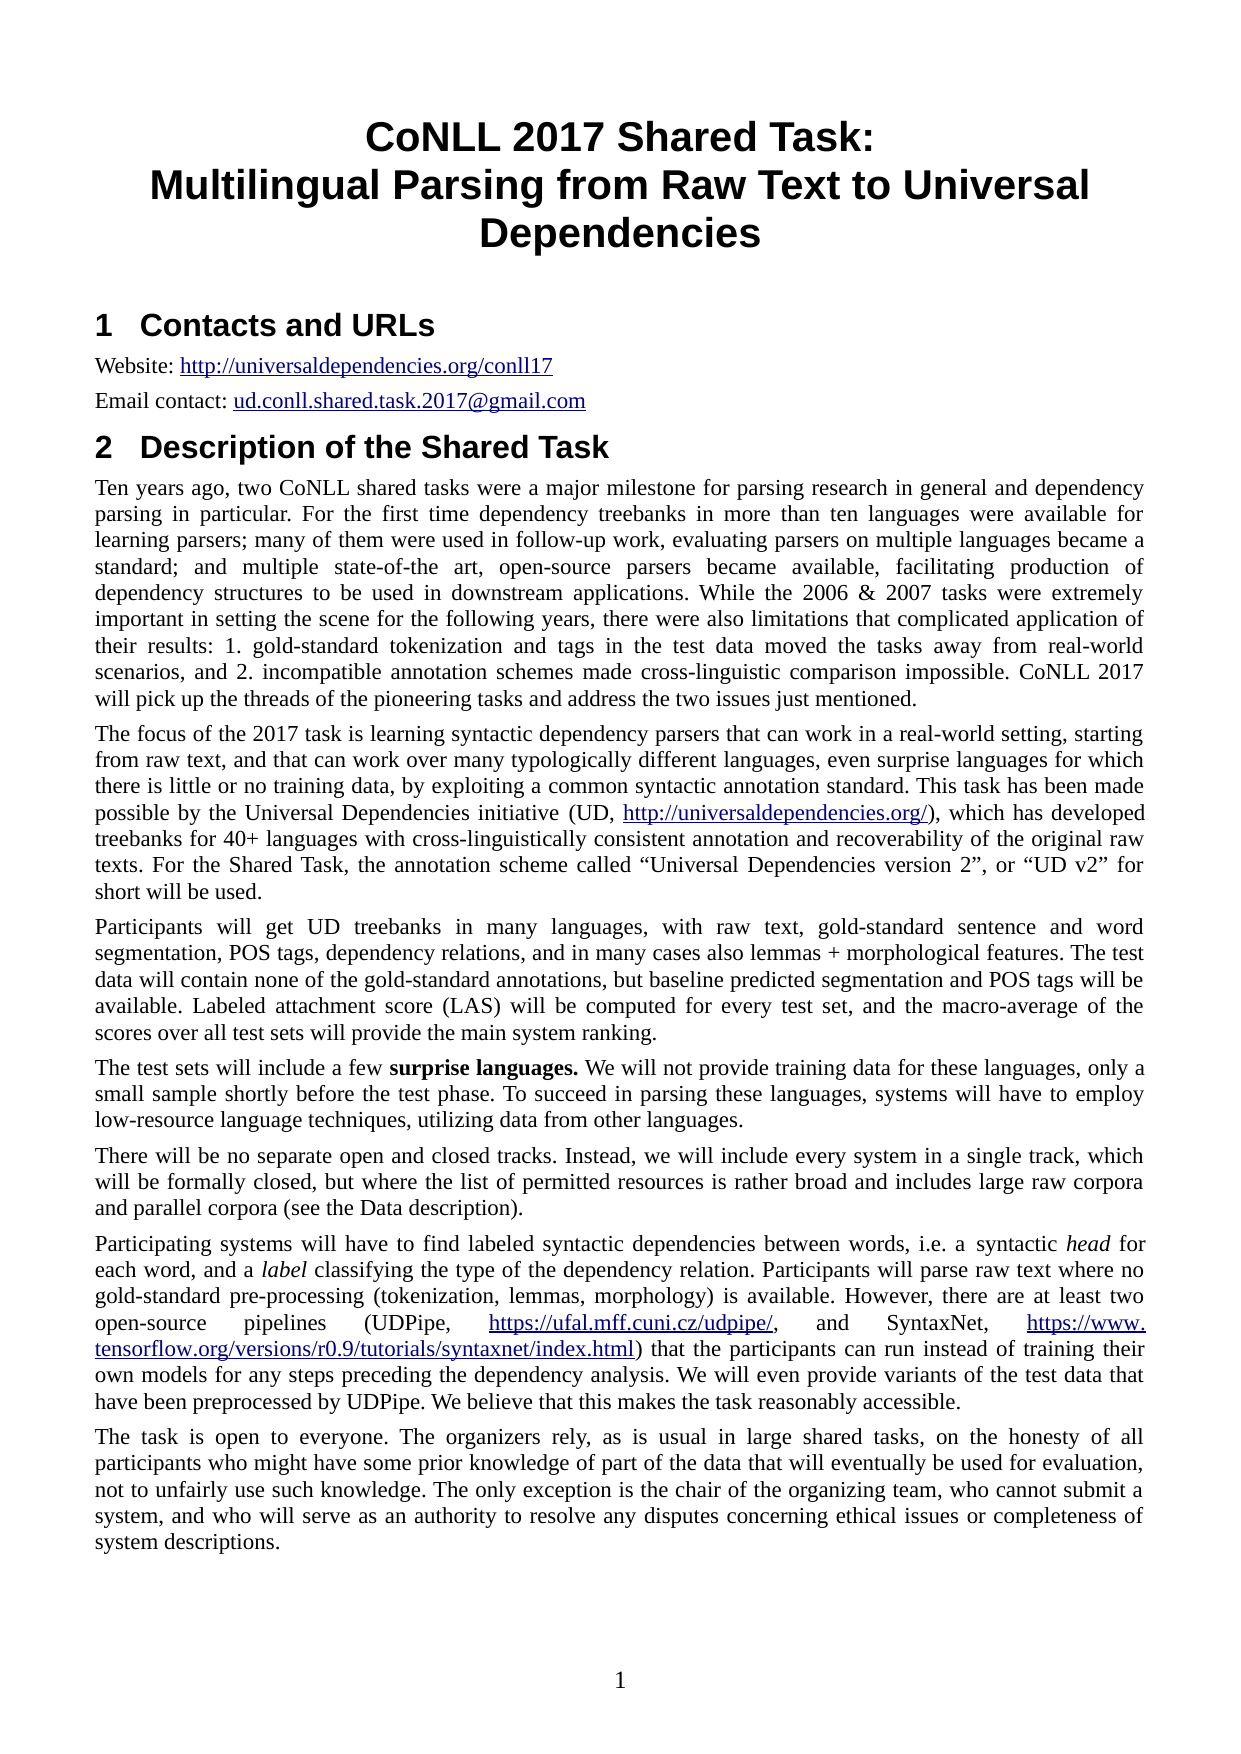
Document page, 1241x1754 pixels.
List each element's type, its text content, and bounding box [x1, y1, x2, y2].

subtitle Contacts and URLs [94, 306, 1146, 343]
text Website: http://universaldependencies.org/conll17 [94, 352, 1146, 378]
subtitle Description of the Shared Task [94, 428, 1146, 465]
text Participants will get UD treebanks in many languages, with raw text, gold-standard sentence and word segmentation, POS tags, dependency relations, and in many cases also lemmas + morphological features. The test data will contain none of the gold-standard annotations, but baseline predicted segmentation and POS tags will be available. Labeled attachment score (LAS) will be computed for every test set, and the macro-average of the scores over all test sets will provide the main system ranking. [94, 913, 1146, 1045]
text Participating systems will have to find labeled syntactic dependencies between words, i.e. a syntactic head for each word, and a label classifying the type of the dependency relation. Participants will parse raw text where no gold-standard pre-processing (tokenization, lemmas, morphology) is available. However, there are at least two open-source pipelines (UDPipe, https://ufal.mff.cuni.cz/udpipe/, and SyntaxNet, https://www. tensorflow.org/versions/r0.9/tutorials/syntaxnet/index.html) that the participants can run instead of training their own models for any steps preceding the dependency analysis. We will even provide variants of the test data that have been preprocessed by UDPipe. We believe that this makes the task reasonably accessible. [94, 1229, 1146, 1414]
text Ten years ago, two CoNLL shared tasks were a major milestone for parsing research in general and dependency parsing in particular. For the first time dependency treebanks in more than ten languages were available for learning parsers; many of them were used in follow-up work, evaluating parsers on multiple languages became a standard; and multiple state-of-the art, open-source parsers became available, facilitating production of dependency structures to be used in downstream applications. While the 2006 & 2007 tasks were extremely important in setting the scene for the following years, there were also limitations that complicated application of their results: 1. gold-standard tokenization and tags in the test data moved the tasks away from real-world scenarios, and 2. incompatible annotation schemes made cross-linguistic comparison impossible. CoNLL 2017 will pick up the threads of the pioneering tasks and address the two issues just mentioned. [94, 474, 1146, 711]
text There will be no separate open and closed tracks. Instead, we will include every system in a single track, which will be formally closed, but where the list of permitted resources is rather broad and includes large raw corpora and parallel corpora (see the Data description). [94, 1142, 1146, 1221]
text The test sets will include a few surprise languages. We will not provide training data for these languages, only a small sample shortly before the test phase. To succeed in parsing these languages, systems will have to employ low-resource language techniques, utilizing data from other languages. [94, 1054, 1146, 1133]
text Email contact: ud.conll.shared.task.2017@gmail.com [94, 387, 1146, 413]
text The focus of the 2017 task is learning syntactic dependency parsers that can work in a real-world setting, starting from raw text, and that can work over many typologically different languages, even surprise languages for which there is little or no training data, by exploiting a common syntactic annotation standard. This task has been made possible by the Universal Dependencies initiative (UD, http://universaldependencies.org/), which has developed treebanks for 40+ languages with cross-linguistically consistent annotation and recoverability of the original raw texts. For the Shared Task, the annotation scheme called “Universal Dependencies version 2”, or “UD v2” for short will be used. [94, 720, 1146, 904]
title CoNLL 2017 Shared Task: Multilingual Parsing from Raw Text to Universal Dependencies [94, 112, 1146, 256]
text The task is open to everyone. The organizers rely, as is usual in large shared tasks, on the honesty of all participants who might have some prior knowledge of part of the data that will eventually be used for evaluation, not to unfairly use such knowledge. The only exception is the chair of the organizing team, who cannot submit a system, and who will serve as an authority to resolve any disputes concerning ethical issues or completeness of system descriptions. [94, 1423, 1146, 1555]
